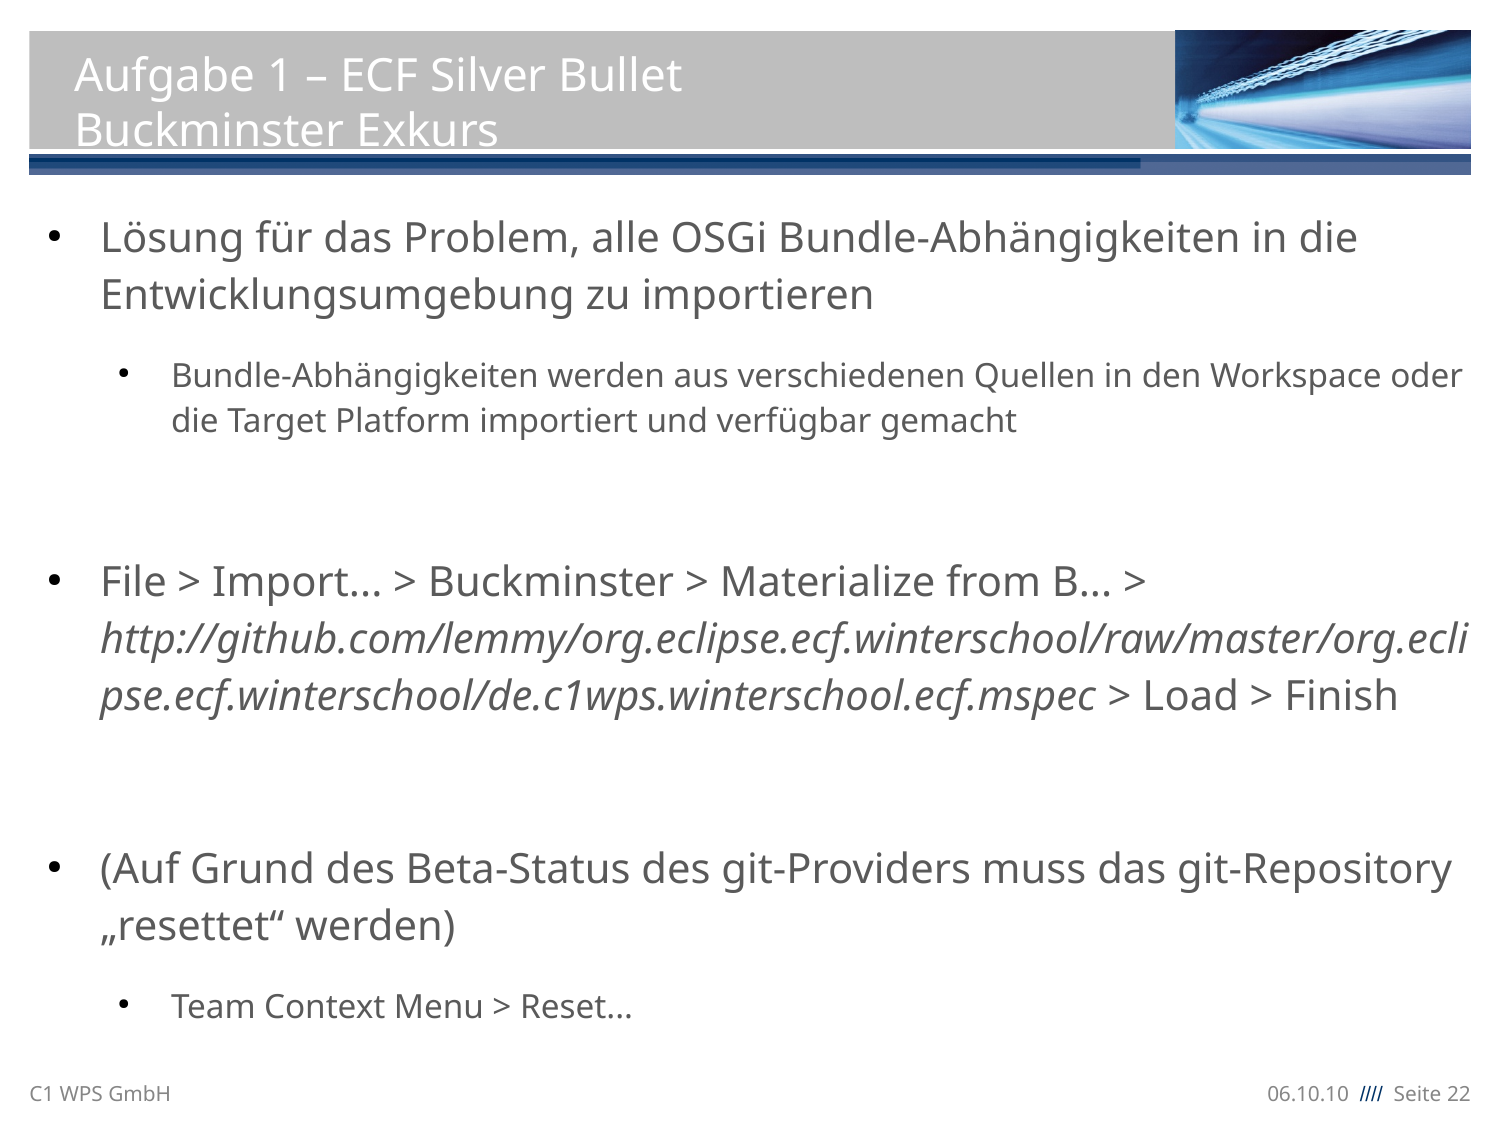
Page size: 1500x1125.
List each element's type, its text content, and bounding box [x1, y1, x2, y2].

title Aufgabe 1 – ECF Silver Bullet Buckminster Exkurs [29, 31, 1176, 149]
picture [1175, 30, 1471, 149]
list Lösung für das Problem, alle OSGi Bundle-Abhängigkeiten in die Entwicklungsumgebung zu importieren Bundle-Abhängigkeiten werden aus verschiedenen Quellen in den Workspace oder die Target Platform importiert und verfügbar gemacht File > Import... > Buckminster > Materialize from B... > http://github.com/lemmy/org.eclipse.ecf.winterschool/raw/master/org.eclipse.ecf.winterschool/de.c1wps.winterschool.ecf.mspec > Load > Finish (Auf Grund des Beta-Status des git-Providers muss das git-Repository „resettet“ werden) Team Context Menu > Reset... [29, 208, 1471, 1044]
picture [29, 154, 1471, 175]
